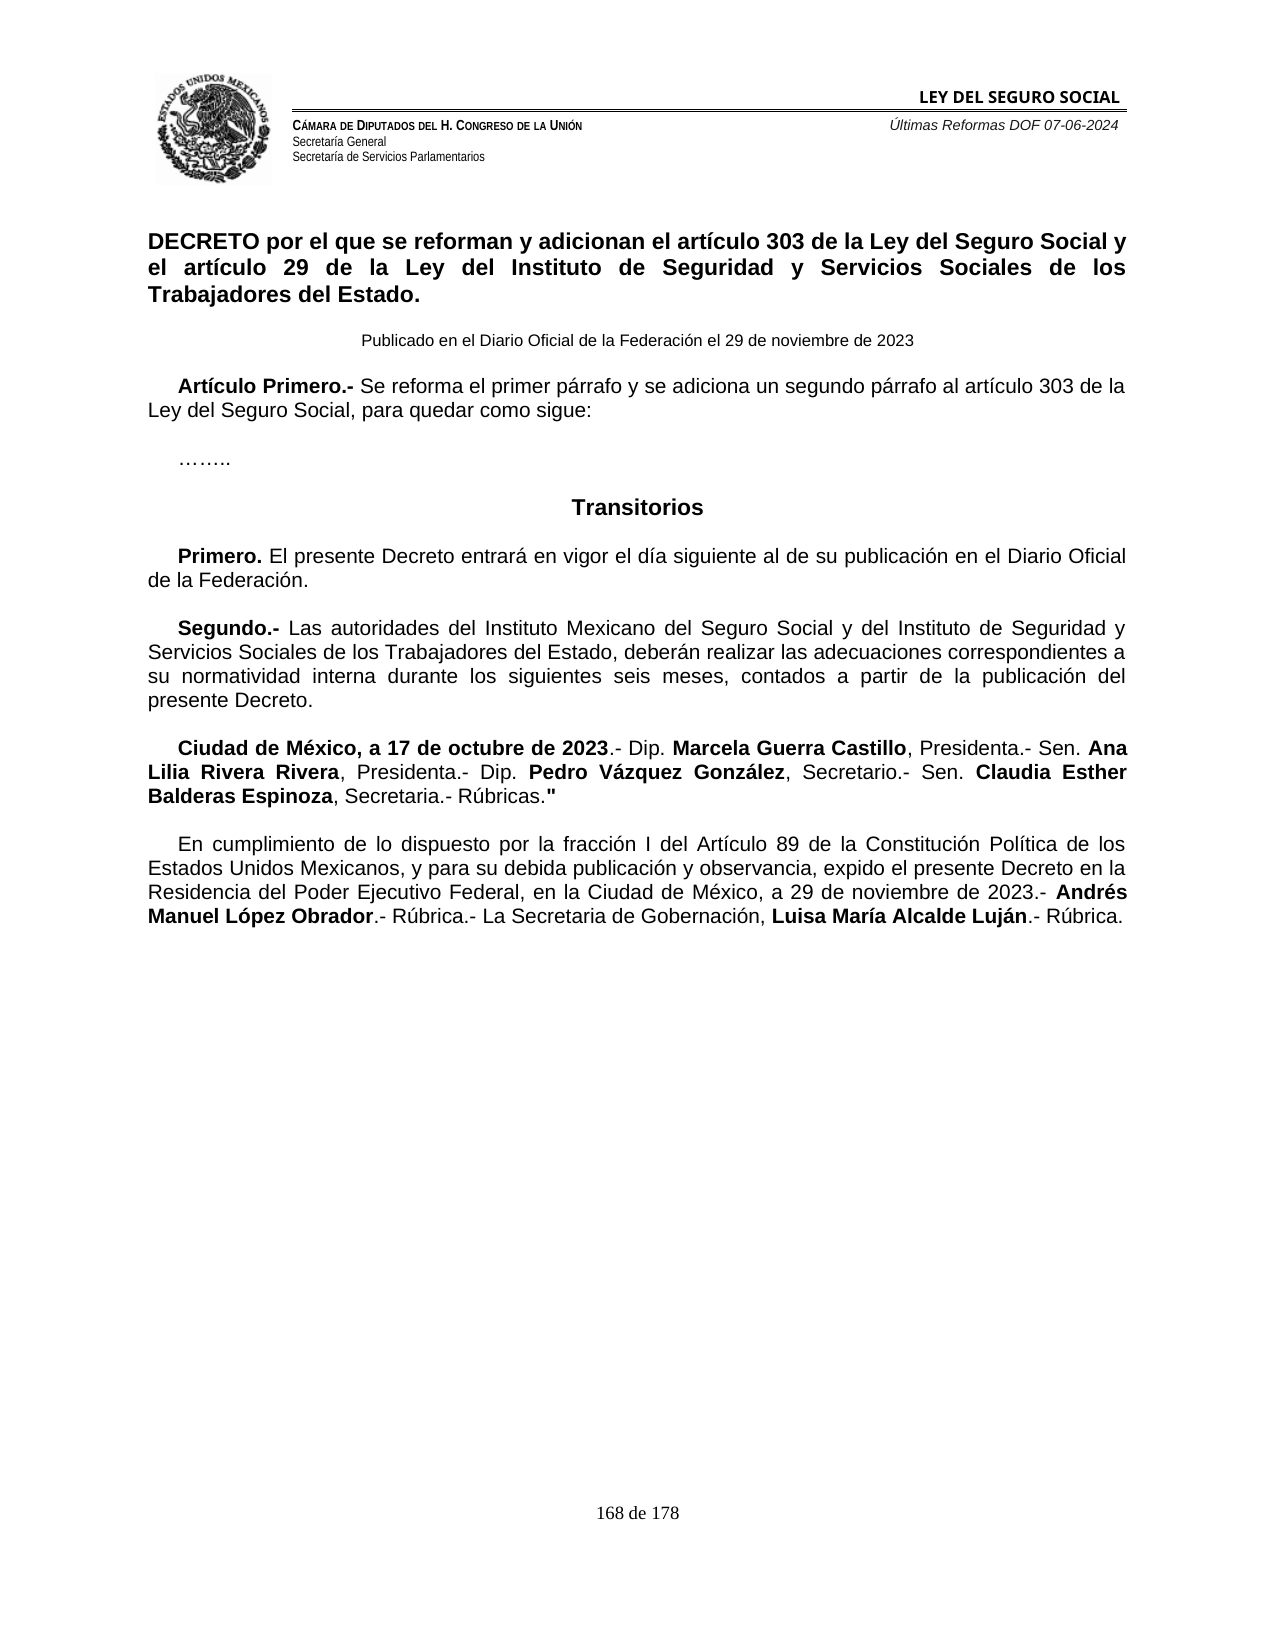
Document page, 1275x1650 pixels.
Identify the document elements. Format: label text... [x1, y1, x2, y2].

text Publicado en el Diario Oficial de la Federación el 29 de noviembre de 2023 [148, 331, 1127, 350]
text Segundo.- Las autoridades del Instituto Mexicano del Seguro Social y del Instituto de Seguridad y Servicios Sociales de los Trabajadores del Estado, deberán realizar las adecuaciones correspondientes a su normatividad interna durante los siguientes seis meses, contados a partir de la publicación del presente Decreto. [148, 616, 1127, 712]
text Artículo Primero.- Se reforma el primer párrafo y se adiciona un segundo párrafo al artículo 303 de la Ley del Seguro Social, para quedar como sigue: [148, 374, 1127, 422]
text Ciudad de México, a 17 de octubre de 2023.- Dip. Marcela Guerra Castillo, Presidenta.- Sen. Ana Lilia Rivera Rivera, Presidenta.- Dip. Pedro Vázquez González, Secretario.- Sen. Claudia Esther Balderas Espinoza, Secretaria.- Rúbricas." [148, 736, 1127, 808]
text DECRETO por el que se reforman y adicionan el artículo 303 de la Ley del Seguro Social y el artículo 29 de la Ley del Instituto de Seguridad y Servicios Sociales de los Trabajadores del Estado. [148, 228, 1127, 307]
text Transitorios [148, 494, 1127, 520]
text En cumplimiento de lo dispuesto por la fracción I del Artículo 89 de la Constitución Política de los Estados Unidos Mexicanos, y para su debida publicación y observancia, expido el presente Decreto en la Residencia del Poder Ejecutivo Federal, en la Ciudad de México, a 29 de noviembre de 2023.- Andrés Manuel López Obrador.- Rúbrica.- La Secretaria de Gobernación, Luisa María Alcalde Luján.- Rúbrica. [148, 832, 1127, 927]
text …….. [148, 446, 1127, 470]
text Primero. El presente Decreto entrará en vigor el día siguiente al de su publicación en el Diario Oficial de la Federación. [148, 544, 1127, 592]
